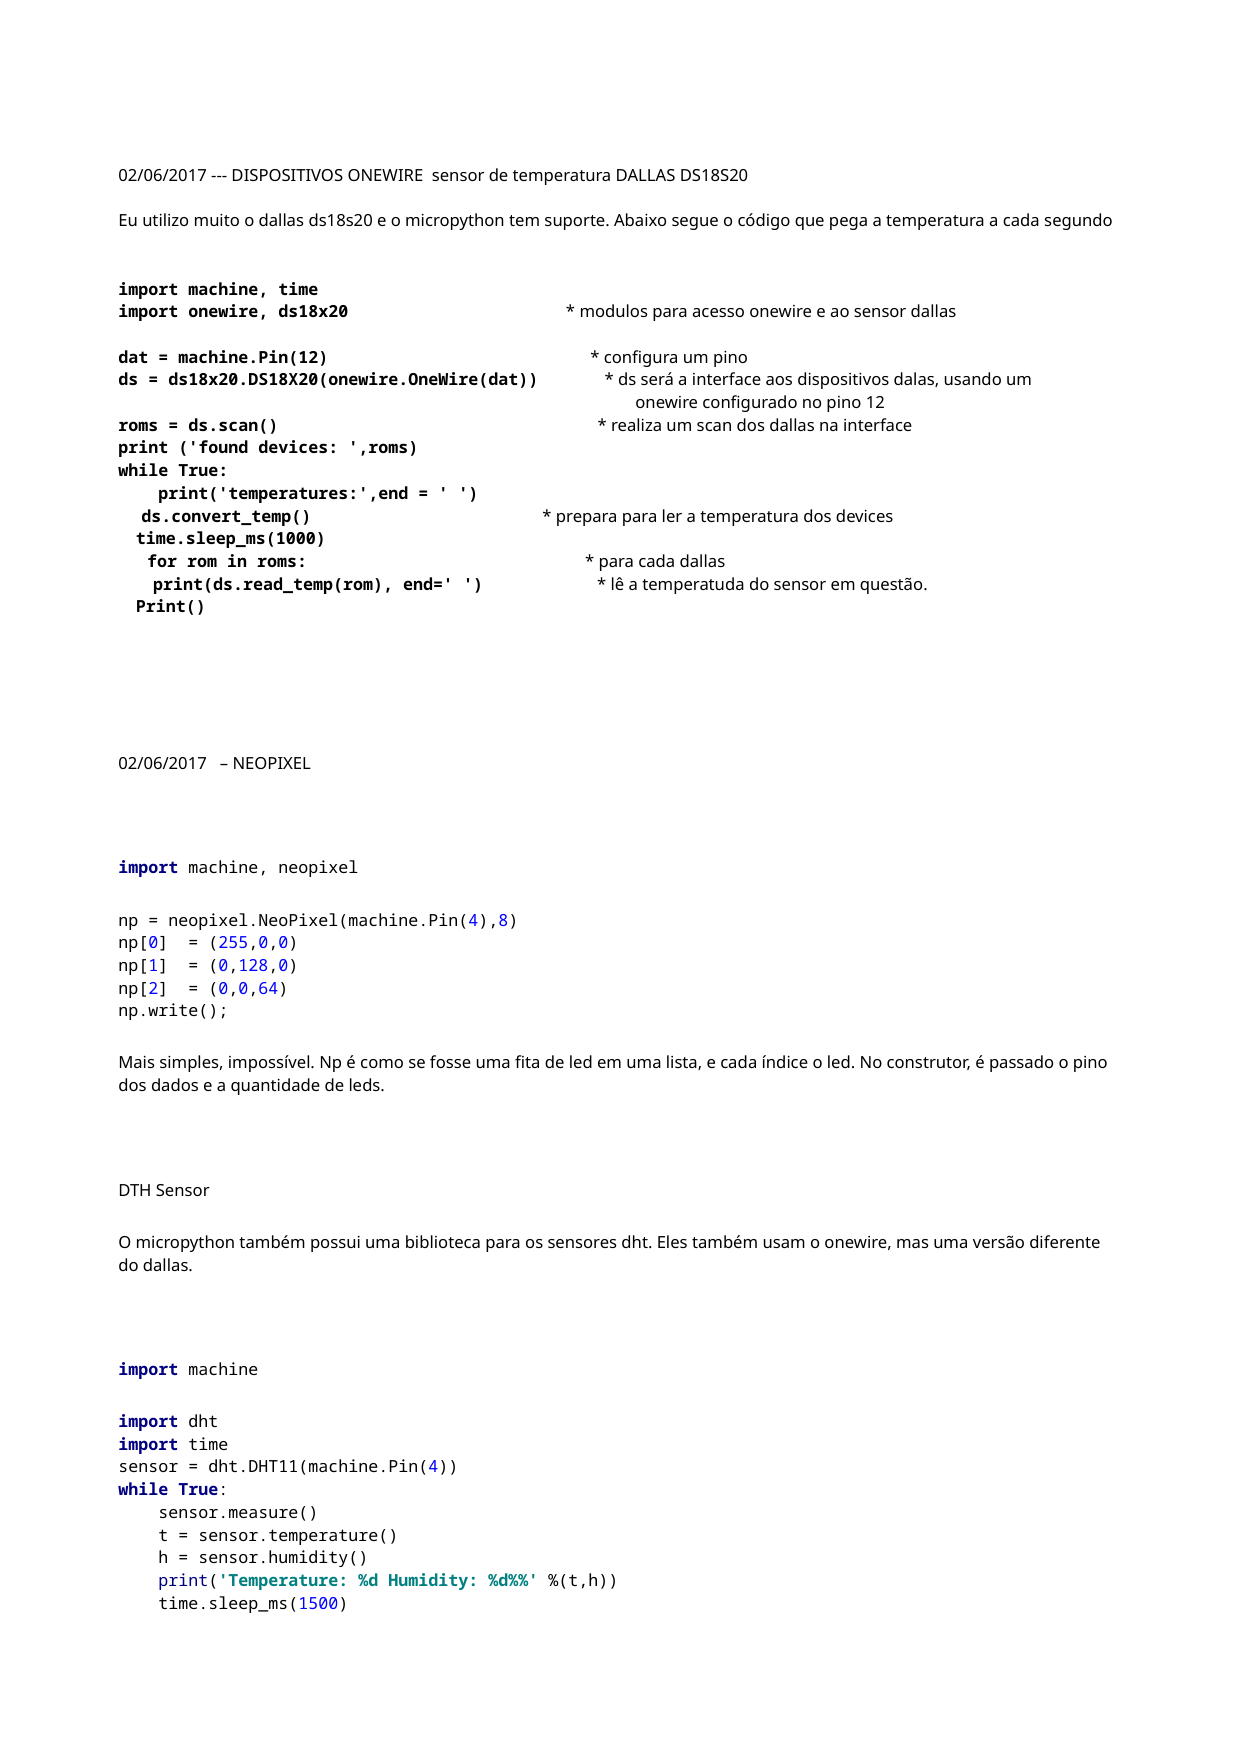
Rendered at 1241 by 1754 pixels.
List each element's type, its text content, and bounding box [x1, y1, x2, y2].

text import machine, time [118, 277, 1122, 300]
text import machine [118, 1357, 1122, 1380]
text 02/06/2017 --- DISPOSITIVOS ONEWIRE sensor de temperatura DALLAS DS18S20 [118, 163, 1122, 186]
text print('temperatures:',end = ' ') [118, 481, 1122, 504]
text import machine, neopixel [118, 856, 1122, 879]
text sensor = dht.DHT11(machine.Pin(4)) [118, 1455, 1122, 1478]
text print ('found devices: ',roms) [118, 436, 1122, 459]
text time.sleep_ms(1500) [118, 1591, 1122, 1614]
text ds = ds18x20.DS18X20(onewire.OneWire(dat)) * ds será a interface aos dispositivos dalas, usando um onewire configurado no pino 12 [118, 368, 1122, 413]
text ds.convert_temp() * prepara para ler a temperatura dos devices [118, 504, 1122, 527]
text dat = machine.Pin(12) * configura um pino [118, 345, 1122, 368]
text roms = ds.scan() * realiza um scan dos dallas na interface [118, 413, 1122, 436]
text time.sleep_ms(1000) [118, 527, 1122, 549]
text 02/06/2017 – NEOPIXEL [118, 752, 1122, 774]
text t = sensor.temperature() [118, 1523, 1122, 1546]
text np[1] = (0,128,0) [118, 953, 1122, 976]
text np.write(); [118, 999, 1122, 1022]
text print(ds.read_temp(rom), end=' ') * lê a temperatuda do sensor em questão. [118, 572, 1122, 595]
text while True: [118, 1478, 1122, 1501]
text import time [118, 1432, 1122, 1455]
text O micropython também possui uma biblioteca para os sensores dht. Eles também usam o onewire, mas uma versão diferente do dallas. [118, 1230, 1122, 1276]
text while True: [118, 459, 1122, 481]
text np[0] = (255,0,0) [118, 931, 1122, 953]
text DTH Sensor [118, 1178, 1122, 1201]
text sensor.measure() [118, 1501, 1122, 1523]
text Print() [118, 595, 1122, 618]
text h = sensor.humidity() [118, 1546, 1122, 1569]
text Mais simples, impossível. Np é como se fosse uma fita de led em uma lista, e cada índice o led. No construtor, é passado o pino dos dados e a quantidade de leds. [118, 1051, 1122, 1097]
text np = neopixel.NeoPixel(machine.Pin(4),8) [118, 908, 1122, 931]
text print('Temperature: %d Humidity: %d%%' %(t,h)) [118, 1569, 1122, 1591]
text Eu utilizo muito o dallas ds18s20 e o micropython tem suporte. Abaixo segue o código que pega a temperatura a cada segundo [118, 209, 1122, 232]
text for rom in roms: * para cada dallas [118, 549, 1122, 572]
text np[2] = (0,0,64) [118, 976, 1122, 999]
text import dht [118, 1410, 1122, 1432]
text import onewire, ds18x20 * modulos para acesso onewire e ao sensor dallas [118, 300, 1122, 322]
